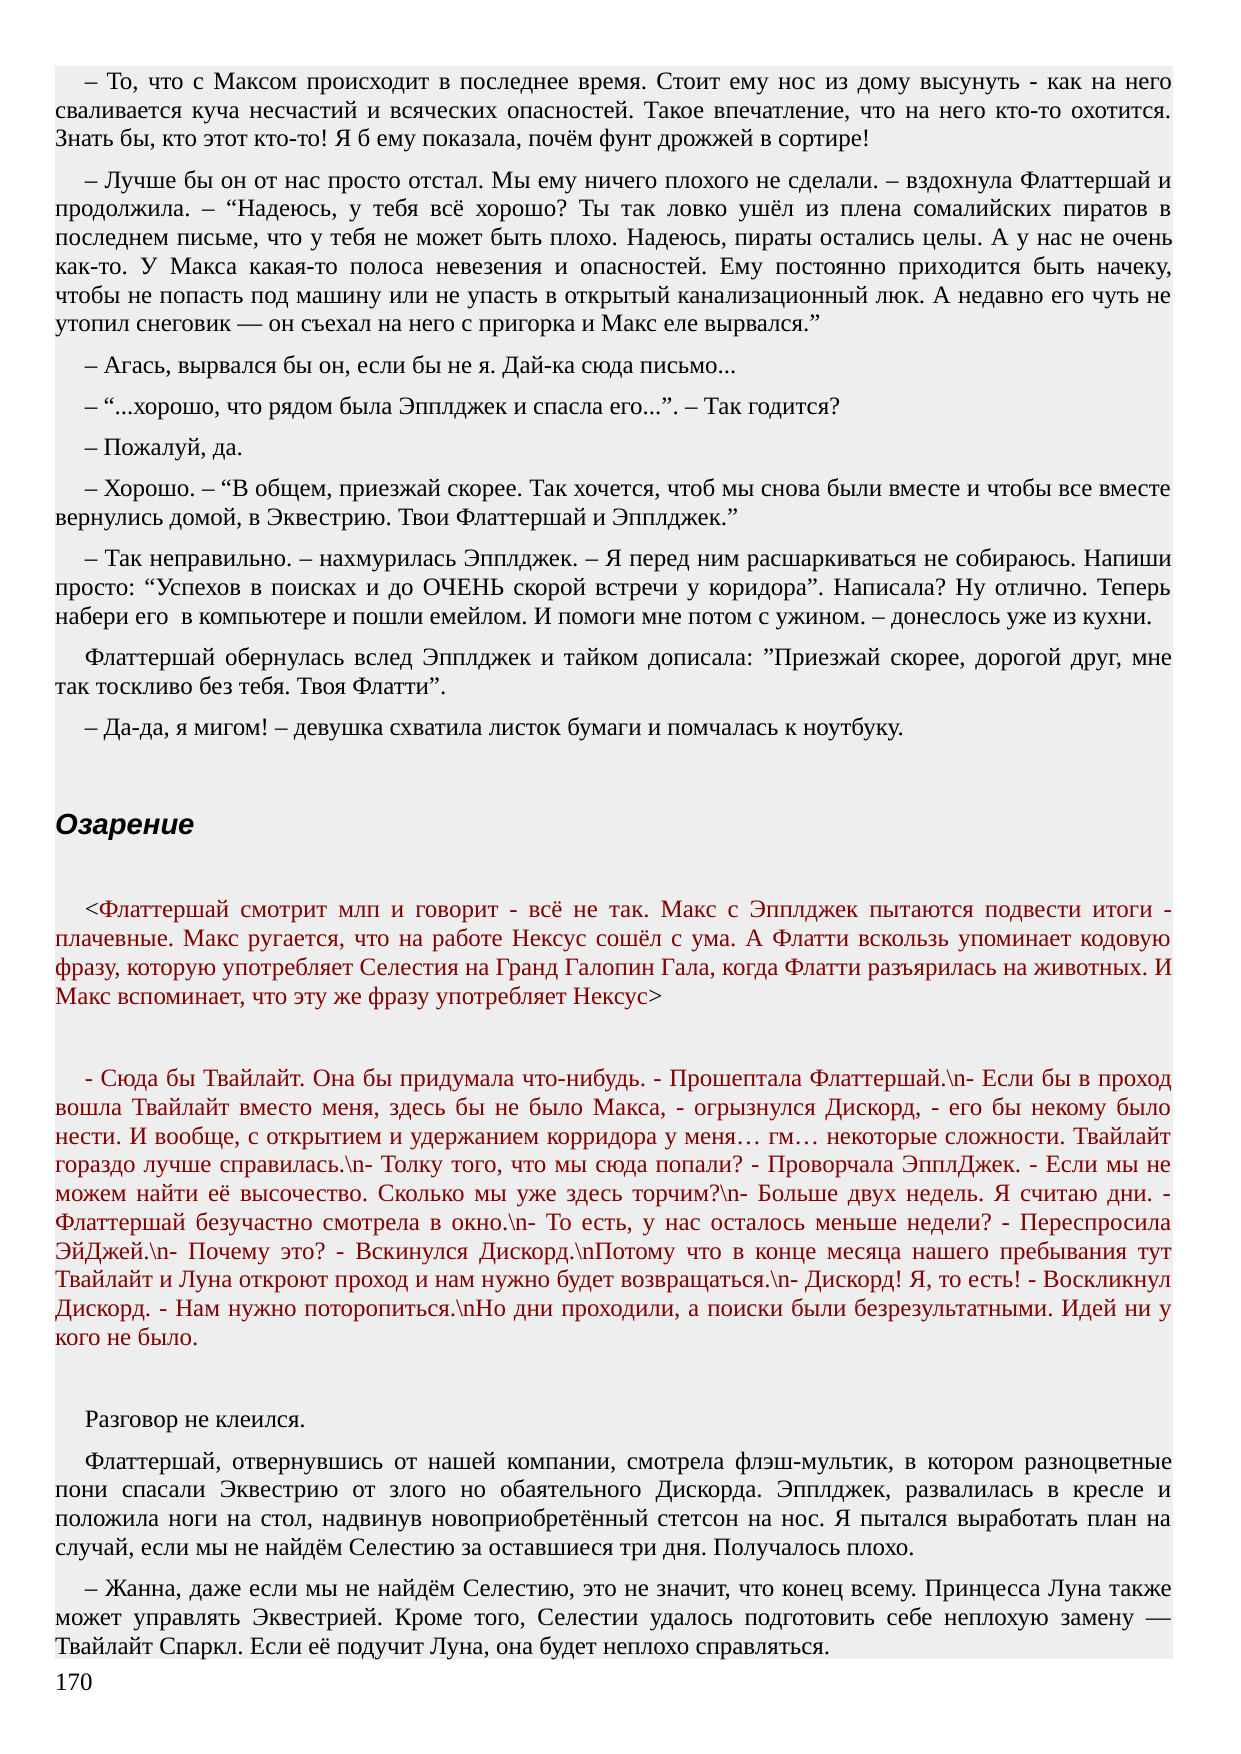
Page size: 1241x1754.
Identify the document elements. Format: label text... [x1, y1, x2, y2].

text - Сюда бы Твайлайт. Она бы придумала что-нибудь. - Прошептала Флаттершай.\n- Если бы в проход вошла Твайлайт вместо меня, здесь бы не было Макса, - огрызнулся Дискорд, - его бы некому было нести. И вообще, с открытием и удержанием корридора у меня… гм… некоторые сложности. Твайлайт гораздо лучше справилась.\n- Толку того, что мы сюда попали? - Проворчала ЭпплДжек. - Если мы не можем найти её высочество. Сколько мы уже здесь торчим?\n- Больше двух недель. Я считаю дни. - Флаттершай безучастно смотрела в окно.\n- То есть, у нас осталось меньше недели? - Переспросила ЭйДжей.\n- Почему это? - Вскинулся Дискорд.\nПотому что в конце месяца нашего пребывания тут Твайлайт и Луна откроют проход и нам нужно будет возвращаться.\n- Дискорд! Я, то есть! - Воскликнул Дискорд. - Нам нужно поторопиться.\nНо дни проходили, а поиски были безрезультатными. Идей ни у кого не было. [55, 1063, 1173, 1351]
text Флаттершай, отвернувшись от нашей компании, смотрела флэш-мультик, в котором разноцветные пони спасали Эквестрию от злого но обаятельного Дискорда. Эпплджек, развалилась в кресле и положила ноги на стол, надвинув новоприобретённый стетсон на нос. Я пытался выработать план на случай, если мы не найдём Селестию за оставшиеся три дня. Получалось плохо. [55, 1446, 1173, 1561]
text – Да-да, я мигом! – девушка схватила листок бумаги и помчалась к ноутбуку. [55, 712, 1173, 741]
text Флаттершай обернулась вслед Эпплджек и тайком дописала: ”Приезжай скорее, дорогой друг, мне так тоскливо без тебя. Твоя Флатти”. [55, 642, 1173, 700]
text – Пожалуй, да. [55, 432, 1173, 461]
text – “...хорошо, что рядом была Эпплджек и спасла его...”. – Так годится? [55, 391, 1173, 420]
text <Флаттершай смотрит млп и говорит - всё не так. Макс с Эпплджек пытаются подвести итоги - плачевные. Макс ругается, что на работе Нексус сошёл с ума. А Флатти вскользь упоминает кодовую фразу, которую употребляет Селестия на Гранд Галопин Гала, когда Флатти разъярилась на животных. И Макс вспоминает, что эту же фразу употребляет Нексус> [55, 894, 1173, 1009]
text – Лучше бы он от нас просто отстал. Мы ему ничего плохого не сделали. – вздохнула Флаттершай и продолжила. – “Надеюсь, у тебя всё хорошо? Ты так ловко ушёл из плена сомалийских пиратов в последнем письме, что у тебя не может быть плохо. Надеюсь, пираты остались целы. А у нас не очень как-то. У Макса какая-то полоса невезения и опасностей. Ему постоянно приходится быть начеку, чтобы не попасть под машину или не упасть в открытый канализационный люк. А недавно его чуть не утопил снеговик — он съехал на него с пригорка и Макс еле вырвался.” [55, 165, 1173, 337]
text – Так неправильно. – нахмурилась Эпплджек. – Я перед ним расшаркиваться не собираюсь. Напиши просто: “Успехов в поисках и до ОЧЕНЬ скорой встречи у коридора”. Написала? Ну отлично. Теперь набери его в компьютере и пошли емейлом. И помоги мне потом с ужином. – донеслось уже из кухни. [55, 543, 1173, 630]
text Разговор не клеился. [55, 1404, 1173, 1433]
subtitle Озарение [55, 807, 1173, 841]
text – То, что с Максом происходит в последнее время. Стоит ему нос из дому высунуть - как на него сваливается куча несчастий и всяческих опасностей. Такое впечатление, что на него кто-то охотится. Знать бы, кто этот кто-то! Я б ему показала, почём фунт дрожжей в сортире! [55, 66, 1173, 152]
text – Хорошо. – “В общем, приезжай скорее. Так хочется, чтоб мы снова были вместе и чтобы все вместе вернулись домой, в Эквестрию. Твои Флаттершай и Эпплджек.” [55, 473, 1173, 531]
text – Агась, вырвался бы он, если бы не я. Дай-ка сюда письмо... [55, 350, 1173, 378]
text – Жанна, даже если мы не найдём Селестию, это не значит, что конец всему. Принцесса Луна также может управлять Эквестрией. Кроме того, Селестии удалось подготовить себе неплохую замену — Твайлайт Спаркл. Если её подучит Луна, она будет неплохо справляться. [55, 1573, 1173, 1659]
